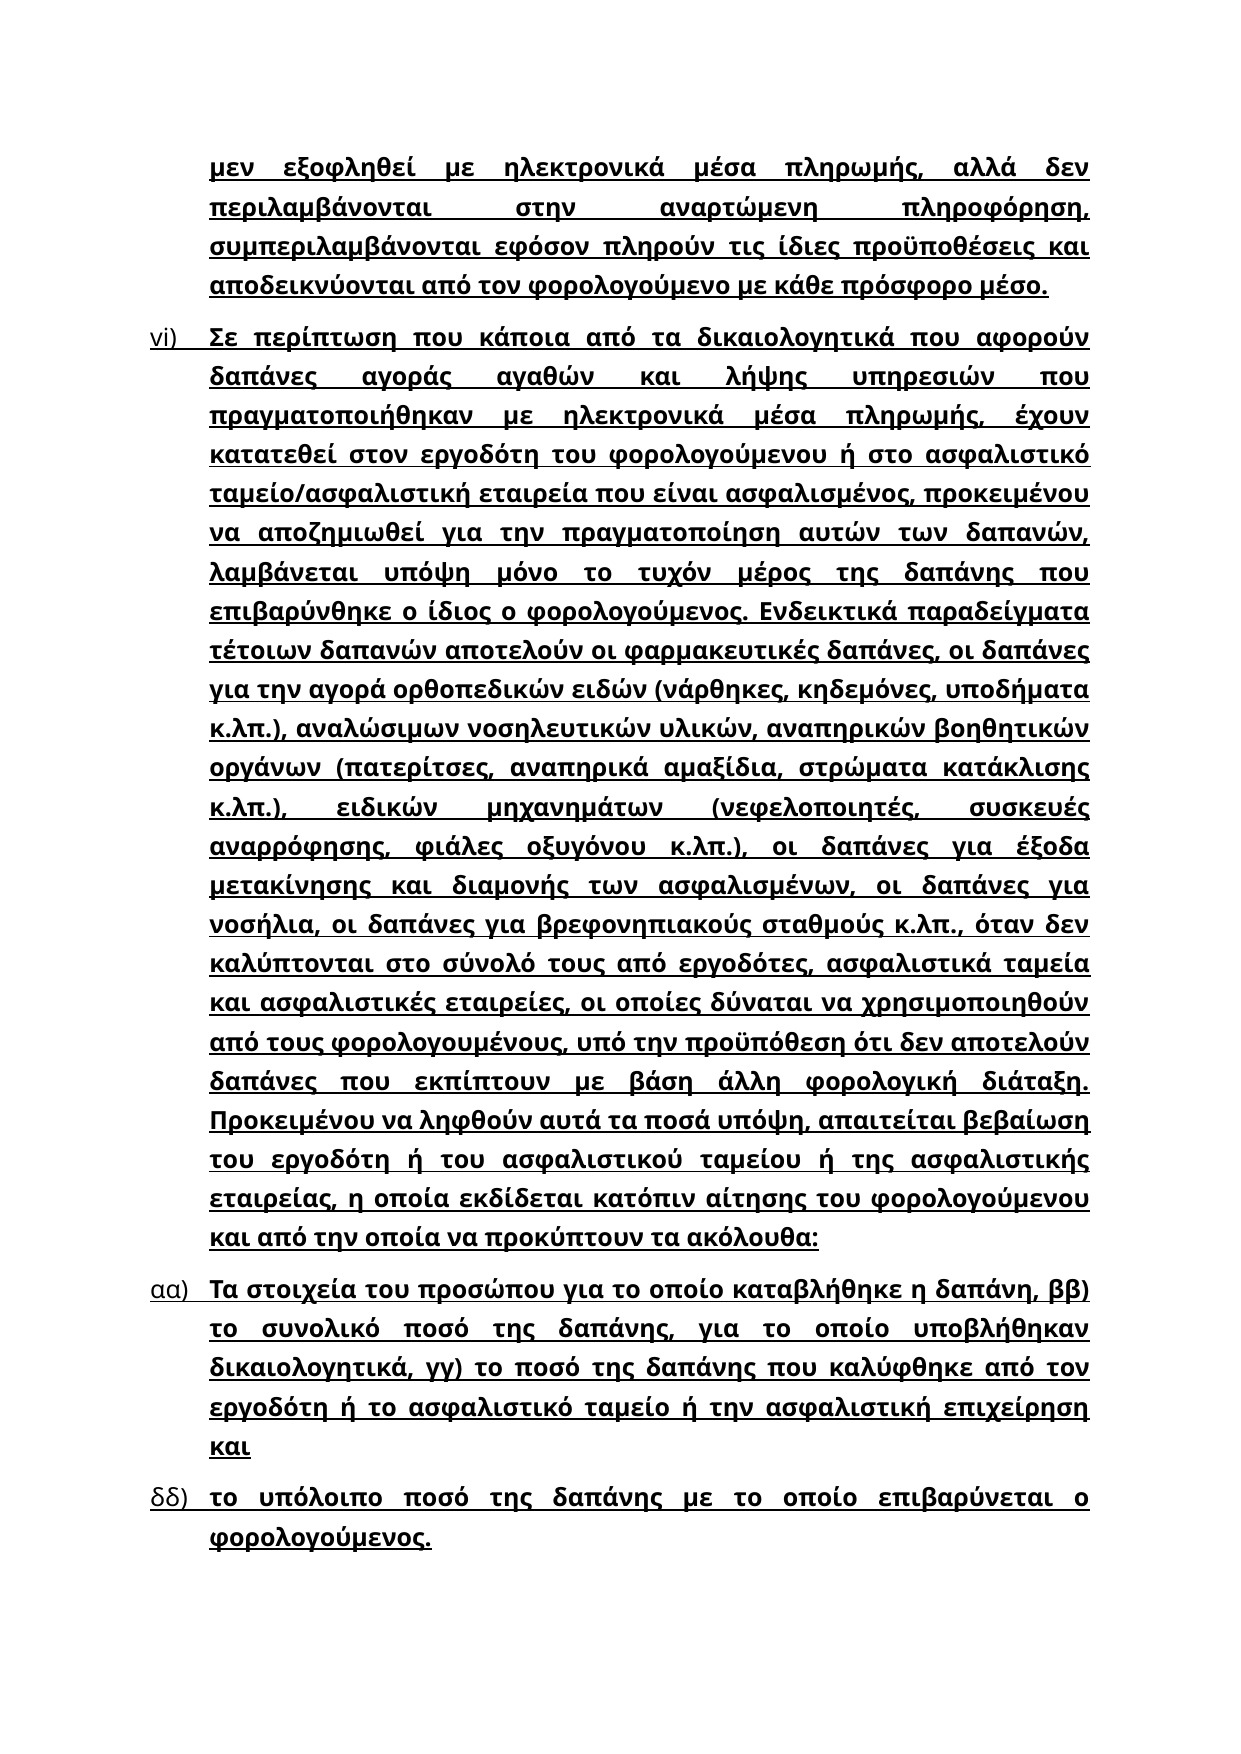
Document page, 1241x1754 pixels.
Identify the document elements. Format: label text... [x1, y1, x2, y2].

list αα) Τα στοιχεία του προσώπου για το οποίο καταβλήθηκε η δαπάνη, ββ) [150, 1272, 1090, 1301]
list το συνολικό ποσό της δαπάνης, για το οποίο υποβλήθηκαν δικαιολογητικά, γγ) το ποσό της δαπάνης που καλύφθηκε από τον εργοδότη ή το ασφαλιστικό ταμείο ή την ασφαλιστική επιχείρηση και [150, 1302, 1090, 1462]
list vi) Σε περίπτωση που κάποια από τα δικαιολογητικά που αφορούν [150, 319, 1090, 348]
list δδ) το υπόλοιπο ποσό της δαπάνης με το οποίο επιβαρύνεται ο [150, 1480, 1090, 1509]
list φορολογούμενος. [150, 1511, 1090, 1553]
list δαπάνες αγοράς αγαθών και λήψης υπηρεσιών που πραγματοποιήθηκαν με ηλεκτρονικά μέσα πληρωμής, έχουν κατατεθεί στον εργοδότη του φορολογούμενου ή στο ασφαλιστικό ταμείο/ασφαλιστική εταιρεία που είναι ασφαλισμένος, προκειμένου να αποζημιωθεί για την πραγματοποίηση αυτών των δαπανών, λαμβάνεται υπόψη μόνο το τυχόν μέρος της δαπάνης που επιβαρύνθηκε ο ίδιος ο φορολογούμενος. Ενδεικτικά παραδείγματα τέτοιων δαπανών αποτελούν οι φαρμακευτικές δαπάνες, οι δαπάνες για την αγορά ορθοπεδικών ειδών (νάρθηκες, κηδεμόνες, υποδήματα κ.λπ.), αναλώσιμων νοσηλευτικών υλικών, αναπηρικών βοηθητικών οργάνων (πατερίτσες, αναπηρικά αμαξίδια, στρώματα κατάκλισης κ.λπ.), ειδικών μηχανημάτων (νεφελοποιητές, συσκευές αναρρόφησης, φιάλες οξυγόνου κ.λπ.), οι δαπάνες για έξοδα μετακίνησης και διαμονής των ασφαλισμένων, οι δαπάνες για νοσήλια, οι δαπάνες για βρεφονηπιακούς σταθμούς κ.λπ., όταν δεν καλύπτονται στο σύνολό τους από εργοδότες, ασφαλιστικά ταμεία και ασφαλιστικές εταιρείες, οι οποίες δύναται να χρησιμοποιηθούν από τους φορολογουμένους, υπό την προϋπόθεση ότι δεν αποτελούν δαπάνες που εκπίπτουν με βάση άλλη φορολογική διάταξη. Προκειμένου να ληφθούν αυτά τα ποσά υπόψη, απαιτείται βεβαίωση του εργοδότη ή του ασφαλιστικού ταμείου ή της ασφαλιστικής εταιρείας, η οποία εκδίδεται κατόπιν αίτησης του φορολογούμενου και από την οποία να προκύπτουν τα ακόλουθα: [150, 350, 1090, 1254]
list μεν εξοφληθεί με ηλεκτρονικά μέσα πληρωμής, αλλά δεν περιλαμβάνονται στην αναρτώμενη πληροφόρηση, συμπεριλαμβάνονται εφόσον πληρούν τις ίδιες προϋποθέσεις και αποδεικνύονται από τον φορολογούμενο με κάθε πρόσφορο μέσο. [150, 150, 1090, 302]
